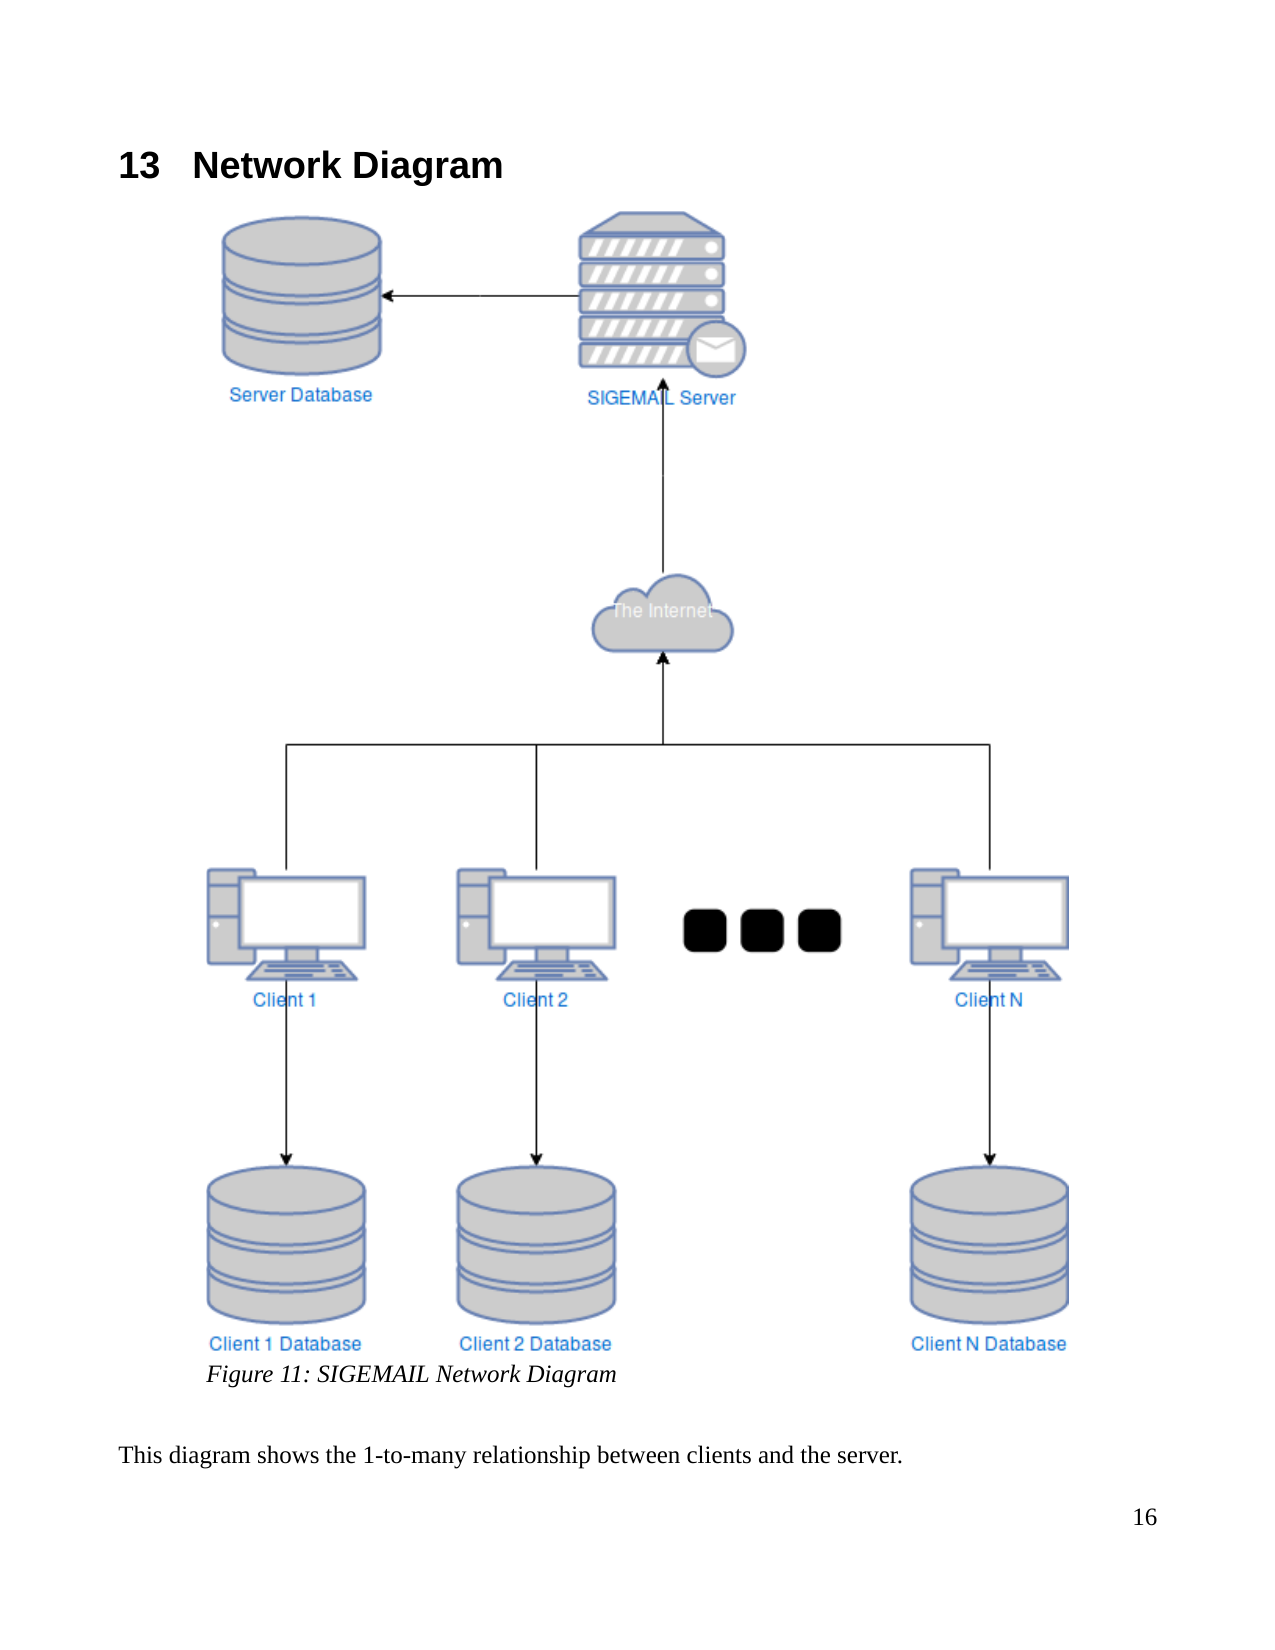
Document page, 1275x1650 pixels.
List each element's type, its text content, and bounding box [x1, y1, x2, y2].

picture [206, 211, 1069, 1354]
text Figure 11: SIGEMAIL Network Diagram [206, 1354, 1069, 1388]
text This diagram shows the 1-to-many relationship between clients and the server. [118, 1440, 1157, 1469]
subtitle Network Diagram [118, 143, 1157, 187]
